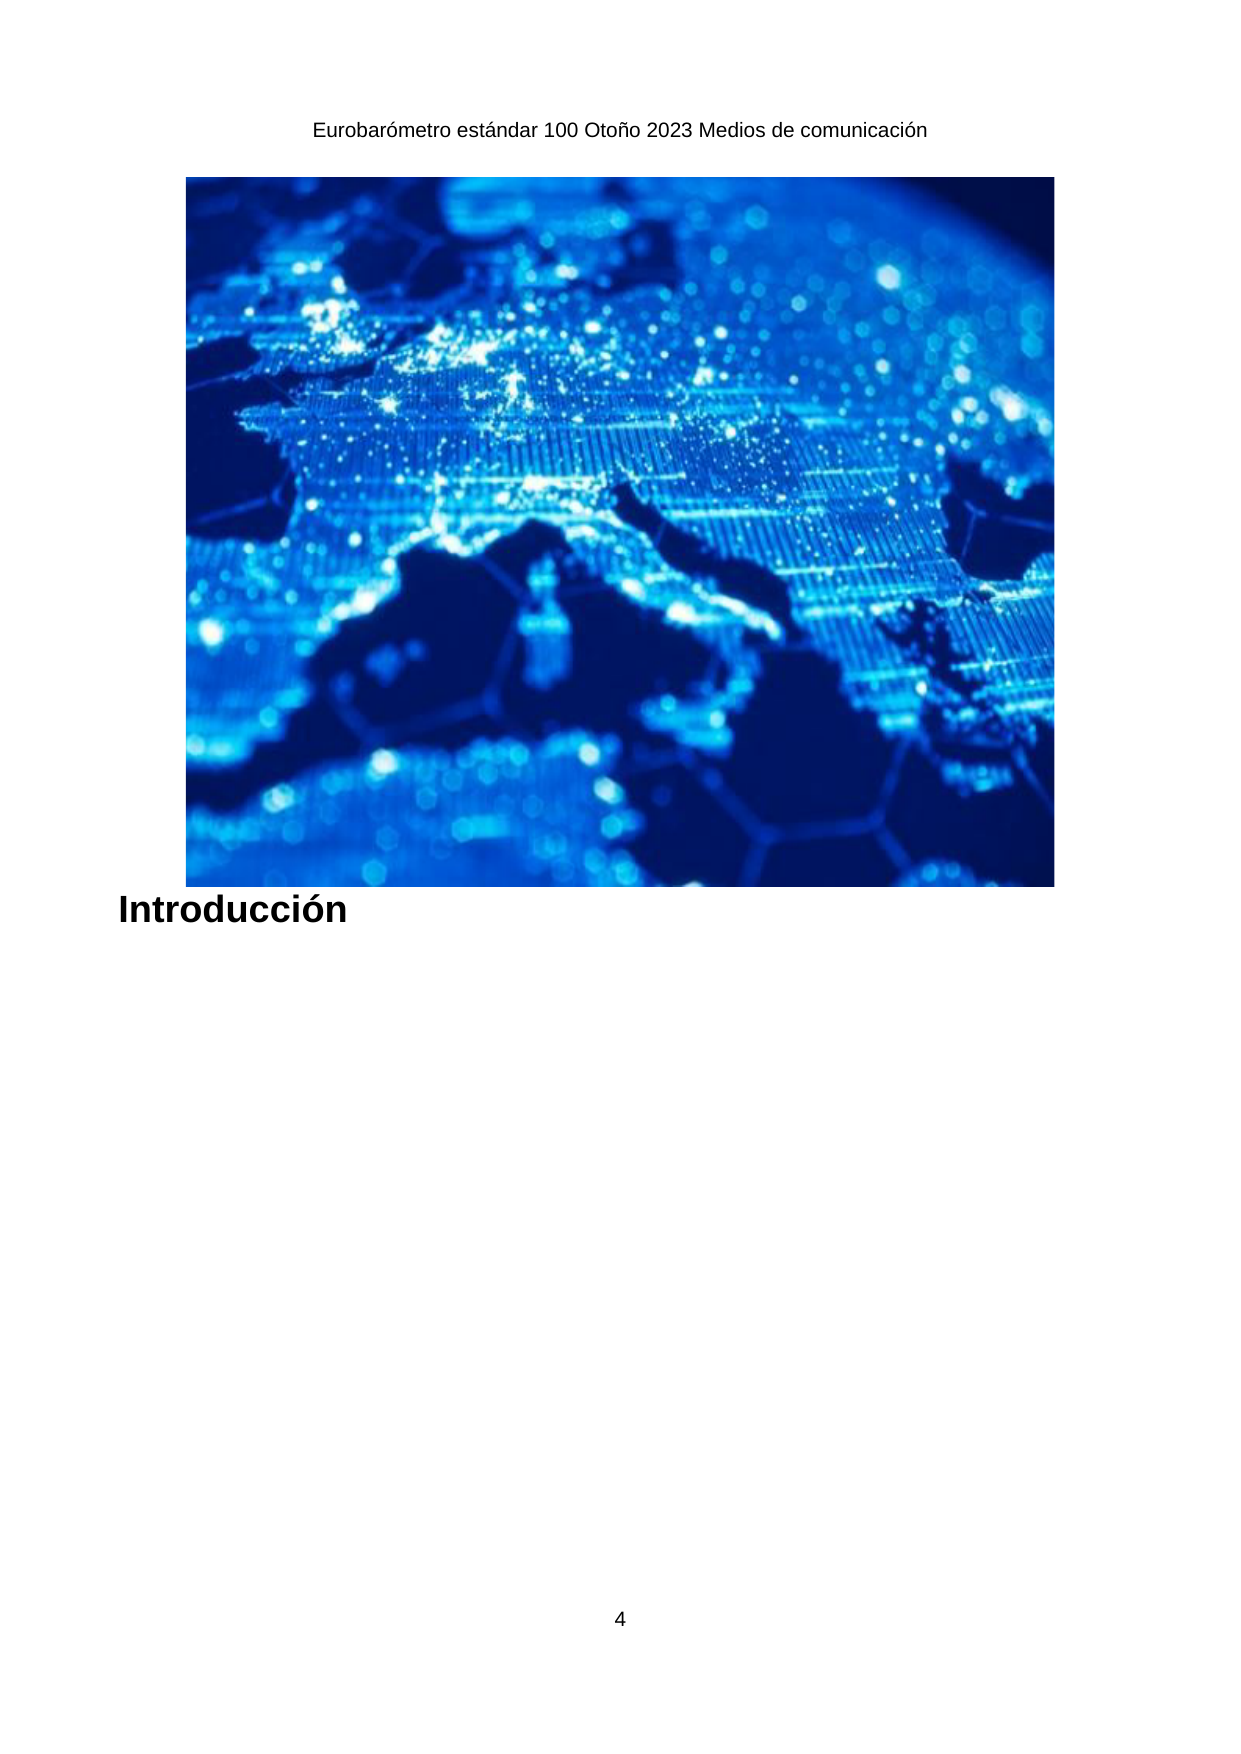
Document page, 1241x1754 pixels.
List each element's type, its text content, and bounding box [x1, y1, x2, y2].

picture [618, 877, 628, 884]
picture [185, 735, 238, 757]
picture [261, 716, 273, 727]
picture [616, 867, 625, 876]
picture [185, 177, 1055, 887]
subtitle Introducción [118, 884, 1122, 930]
